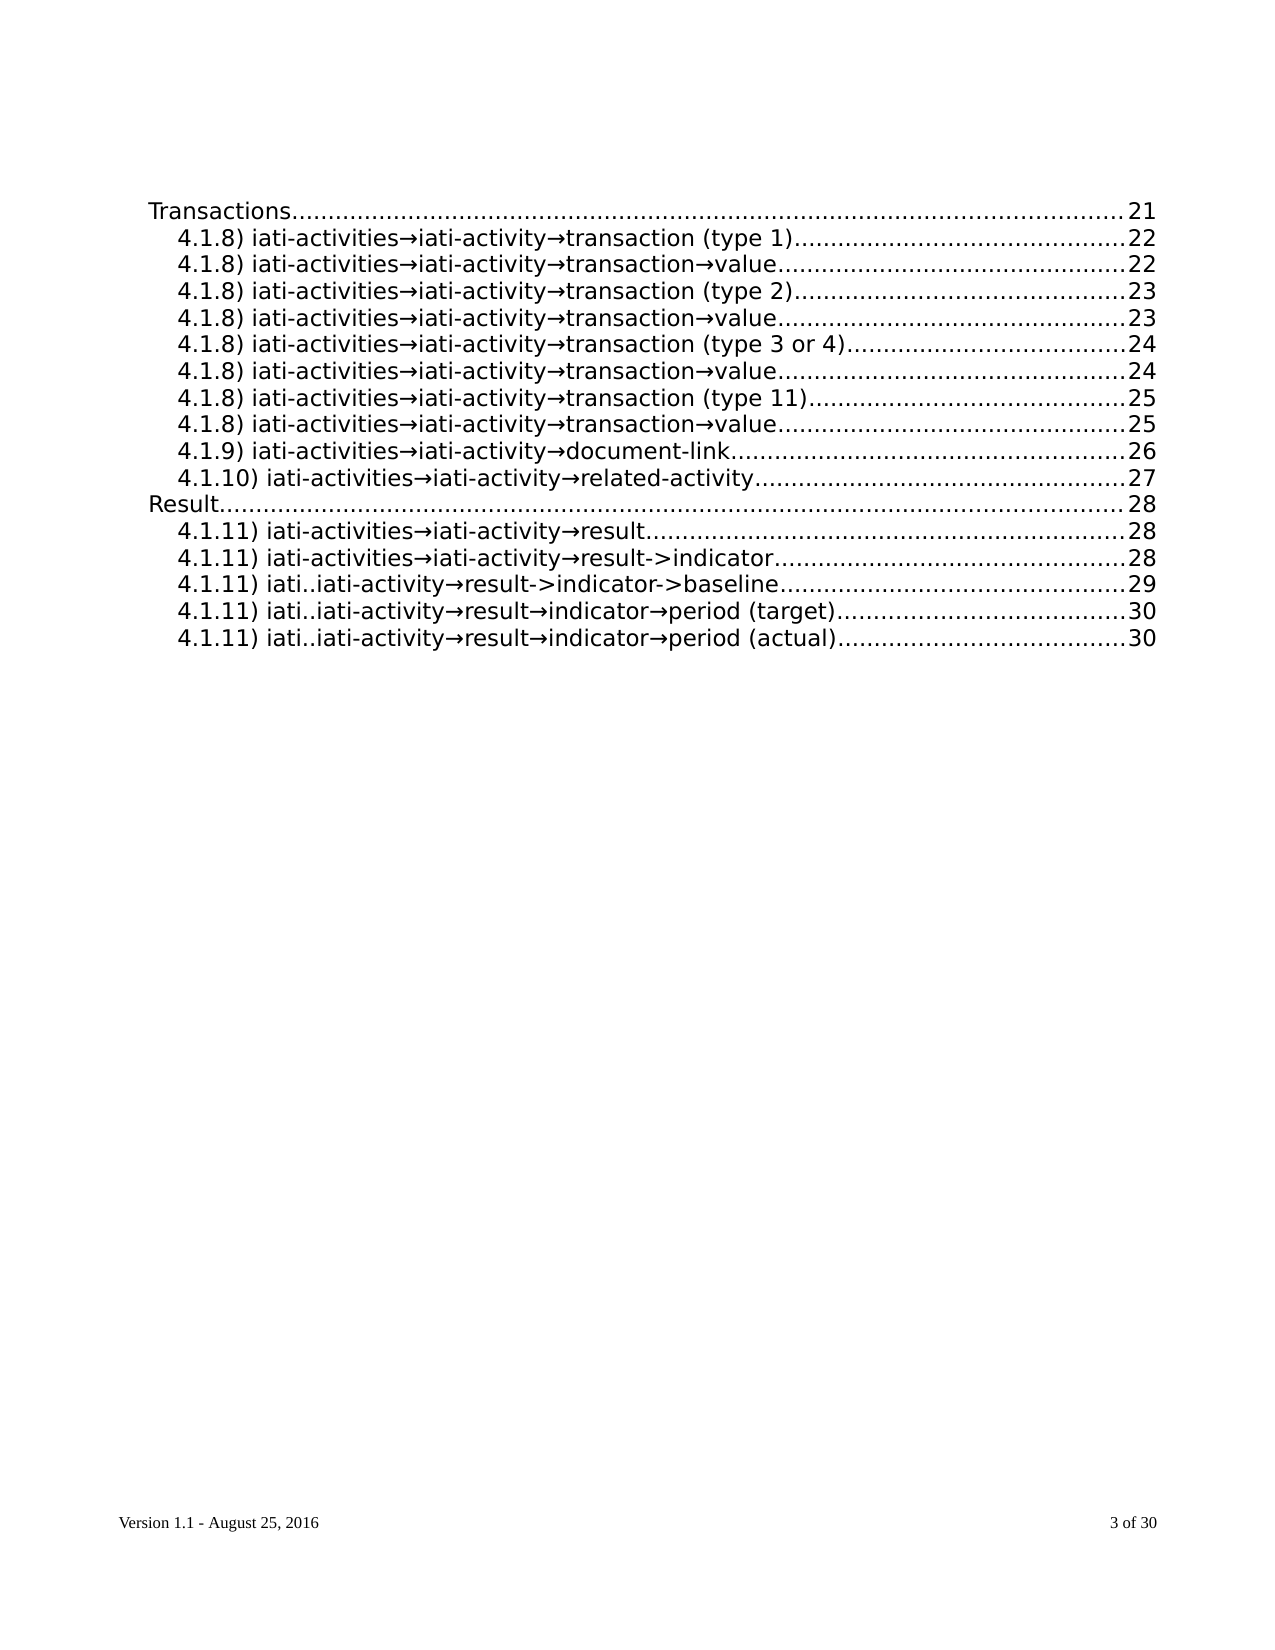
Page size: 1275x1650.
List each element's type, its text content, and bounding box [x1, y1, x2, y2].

text 4.1.8) iati-activities→iati-activity→transaction→value 24 [177, 358, 1157, 385]
text Result 28 [148, 491, 1157, 518]
text 4.1.8) iati-activities→iati-activity→transaction (type 3 or 4) 24 [177, 331, 1157, 358]
text 4.1.8) iati-activities→iati-activity→transaction (type 2) 23 [177, 278, 1157, 305]
text 4.1.11) iati-activities→iati-activity→result->indicator 28 [177, 545, 1157, 571]
text 4.1.11) iati-activities→iati-activity→result 28 [177, 518, 1157, 545]
text Transactions 21 [148, 198, 1157, 225]
text 4.1.9) iati-activities→iati-activity→document-link 26 [177, 438, 1157, 465]
text 4.1.8) iati-activities→iati-activity→transaction→value 22 [177, 251, 1157, 278]
text 4.1.8) iati-activities→iati-activity→transaction (type 1) 22 [177, 225, 1157, 251]
text 4.1.8) iati-activities→iati-activity→transaction→value 25 [177, 411, 1157, 438]
text 4.1.11) iati..iati-activity→result→indicator→period (actual) 30 [177, 625, 1157, 651]
text 4.1.11) iati..iati-activity→result->indicator->baseline 29 [177, 571, 1157, 598]
text 4.1.10) iati-activities→iati-activity→related-activity 27 [177, 465, 1157, 491]
text 4.1.11) iati..iati-activity→result→indicator→period (target) 30 [177, 598, 1157, 625]
text 4.1.8) iati-activities→iati-activity→transaction (type 11) 25 [177, 385, 1157, 411]
text 4.1.8) iati-activities→iati-activity→transaction→value 23 [177, 305, 1157, 331]
